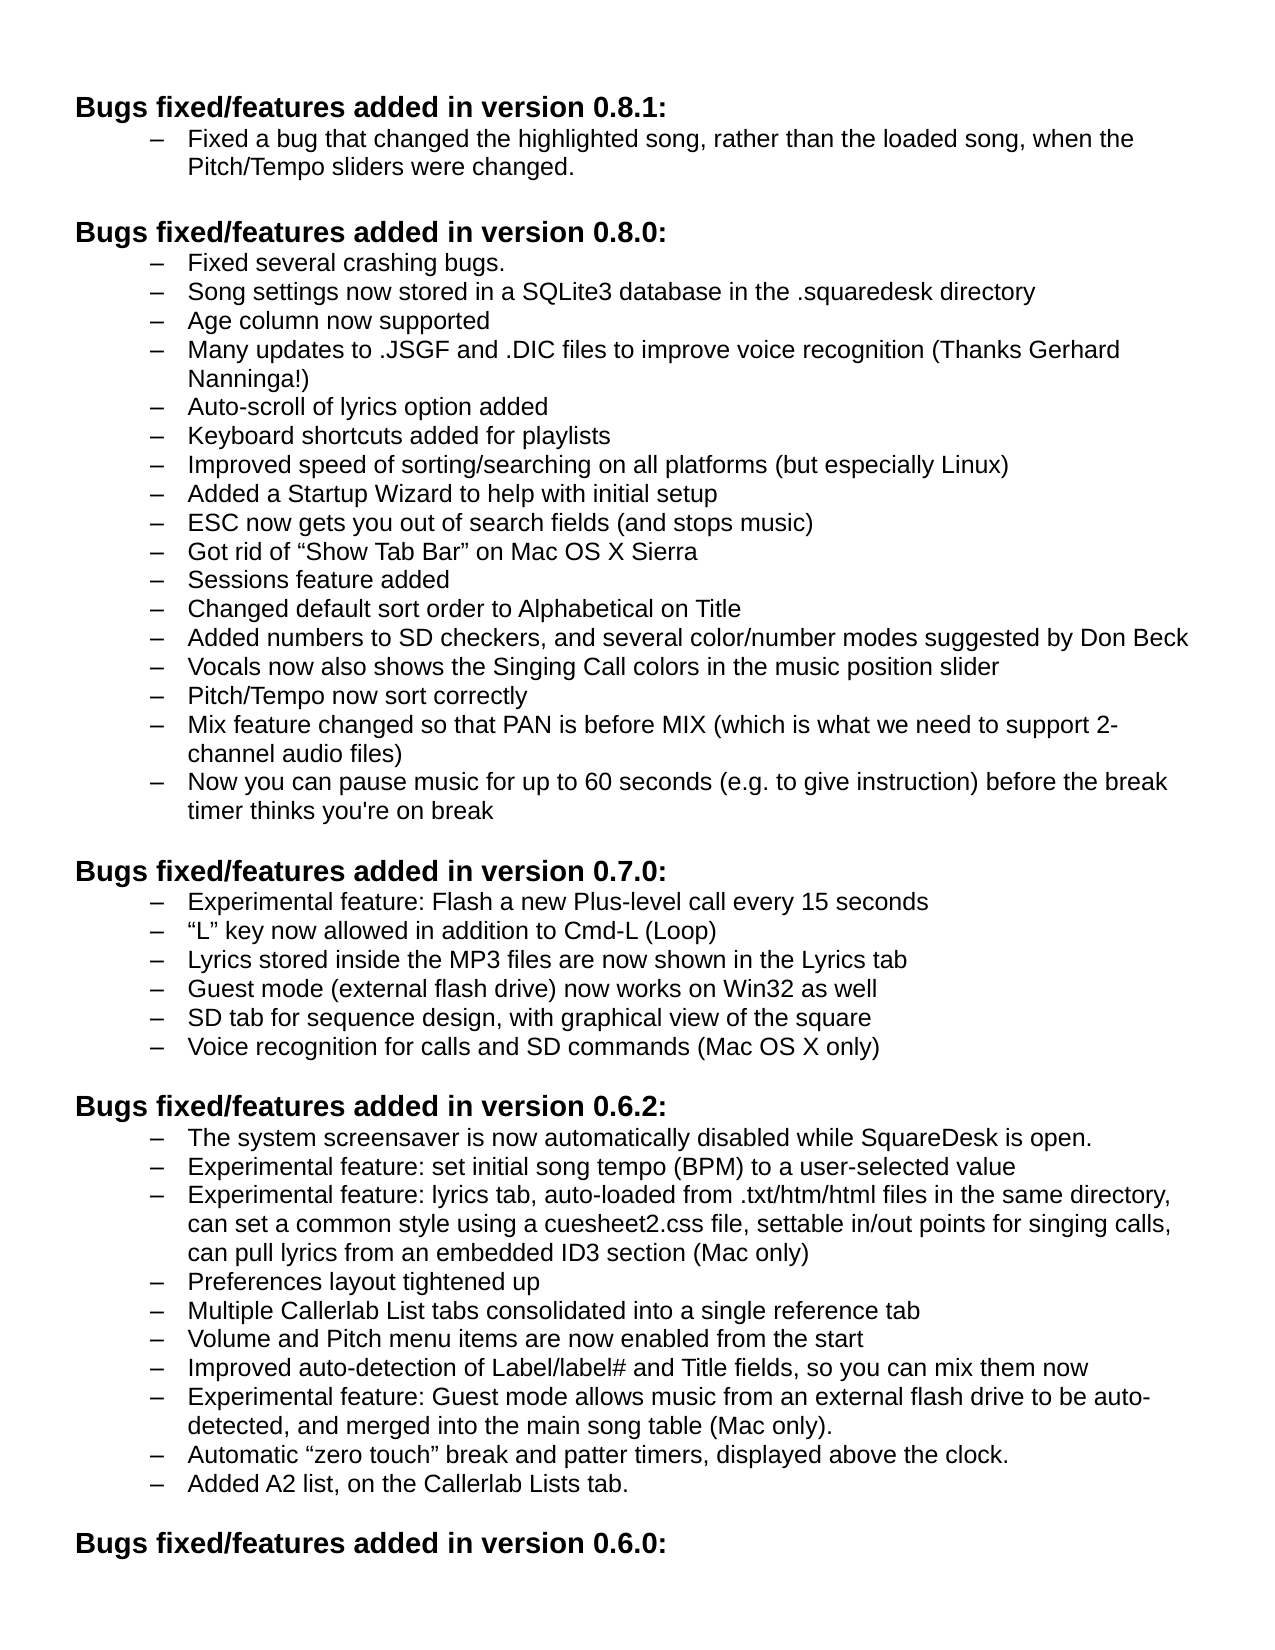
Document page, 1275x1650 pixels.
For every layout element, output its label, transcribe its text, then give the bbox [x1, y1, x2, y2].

list Automatic “zero touch” break and patter timers, displayed above the clock. [150, 1440, 1200, 1469]
list Fixed a bug that changed the highlighted song, rather than the loaded song, when the Pitch/Tempo sliders were changed. [150, 123, 1200, 181]
list Experimental feature: Flash a new Plus-level call every 15 seconds [150, 887, 1200, 916]
list Got rid of “Show Tab Bar” on Mac OS X Sierra [150, 537, 1200, 566]
list Lyrics stored inside the MP3 files are now shown in the Lyrics tab [150, 945, 1200, 974]
list Mix feature changed so that PAN is before MIX (which is what we need to support 2-channel audio files) [150, 710, 1200, 767]
text Bugs fixed/features added in version 0.8.1: [75, 90, 1200, 123]
text Bugs fixed/features added in version 0.8.0: [75, 215, 1200, 248]
list Age column now supported [150, 306, 1200, 335]
list Multiple Callerlab List tabs consolidated into a single reference tab [150, 1296, 1200, 1324]
list The system screensaver is now automatically disabled while SquareDesk is open. [150, 1123, 1200, 1152]
list Song settings now stored in a SQLite3 database in the .squaredesk directory [150, 277, 1200, 306]
list SD tab for sequence design, with graphical view of the square [150, 1003, 1200, 1032]
list Improved auto-detection of Label/label# and Title fields, so you can mix them now [150, 1353, 1200, 1382]
list ESC now gets you out of search fields (and stops music) [150, 508, 1200, 537]
list Sessions feature added [150, 566, 1200, 594]
list Keyboard shortcuts added for playlists [150, 421, 1200, 450]
list Fixed several crashing bugs. [150, 248, 1200, 277]
list Now you can pause music for up to 60 seconds (e.g. to give instruction) before the break timer thinks you're on break [150, 767, 1200, 854]
list Added a Startup Wizard to help with initial setup [150, 479, 1200, 508]
list Auto-scroll of lyrics option added [150, 392, 1200, 421]
list Preferences layout tightened up [150, 1267, 1200, 1296]
list Changed default sort order to Alphabetical on Title [150, 594, 1200, 623]
list Voice recognition for calls and SD commands (Mac OS X only) [150, 1032, 1200, 1089]
list Volume and Pitch menu items are now enabled from the start [150, 1324, 1200, 1353]
list Many updates to .JSGF and .DIC files to improve voice recognition (Thanks Gerhard Nanninga!) [150, 335, 1200, 392]
text Bugs fixed/features added in version 0.6.2: [75, 1089, 1200, 1123]
list Experimental feature: Guest mode allows music from an external flash drive to be auto-detected, and merged into the main song table (Mac only). [150, 1382, 1200, 1440]
list Experimental feature: set initial song tempo (BPM) to a user-selected value [150, 1152, 1200, 1180]
list Vocals now also shows the Singing Call colors in the music position slider [150, 652, 1200, 681]
list Improved speed of sorting/searching on all platforms (but especially Linux) [150, 450, 1200, 479]
list “L” key now allowed in addition to Cmd-L (Loop) [150, 916, 1200, 945]
text Bugs fixed/features added in version 0.6.0: [75, 1526, 1200, 1560]
text Bugs fixed/features added in version 0.7.0: [75, 854, 1200, 887]
list Pitch/Tempo now sort correctly [150, 681, 1200, 710]
list Added A2 list, on the Callerlab Lists tab. [150, 1469, 1200, 1526]
list Experimental feature: lyrics tab, auto-loaded from .txt/htm/html files in the same directory, can set a common style using a cuesheet2.css file, settable in/out points for singing calls, can pull lyrics from an embedded ID3 section (Mac only) [150, 1180, 1200, 1267]
list Guest mode (external flash drive) now works on Win32 as well [150, 974, 1200, 1003]
list Added numbers to SD checkers, and several color/number modes suggested by Don Beck [150, 623, 1200, 652]
